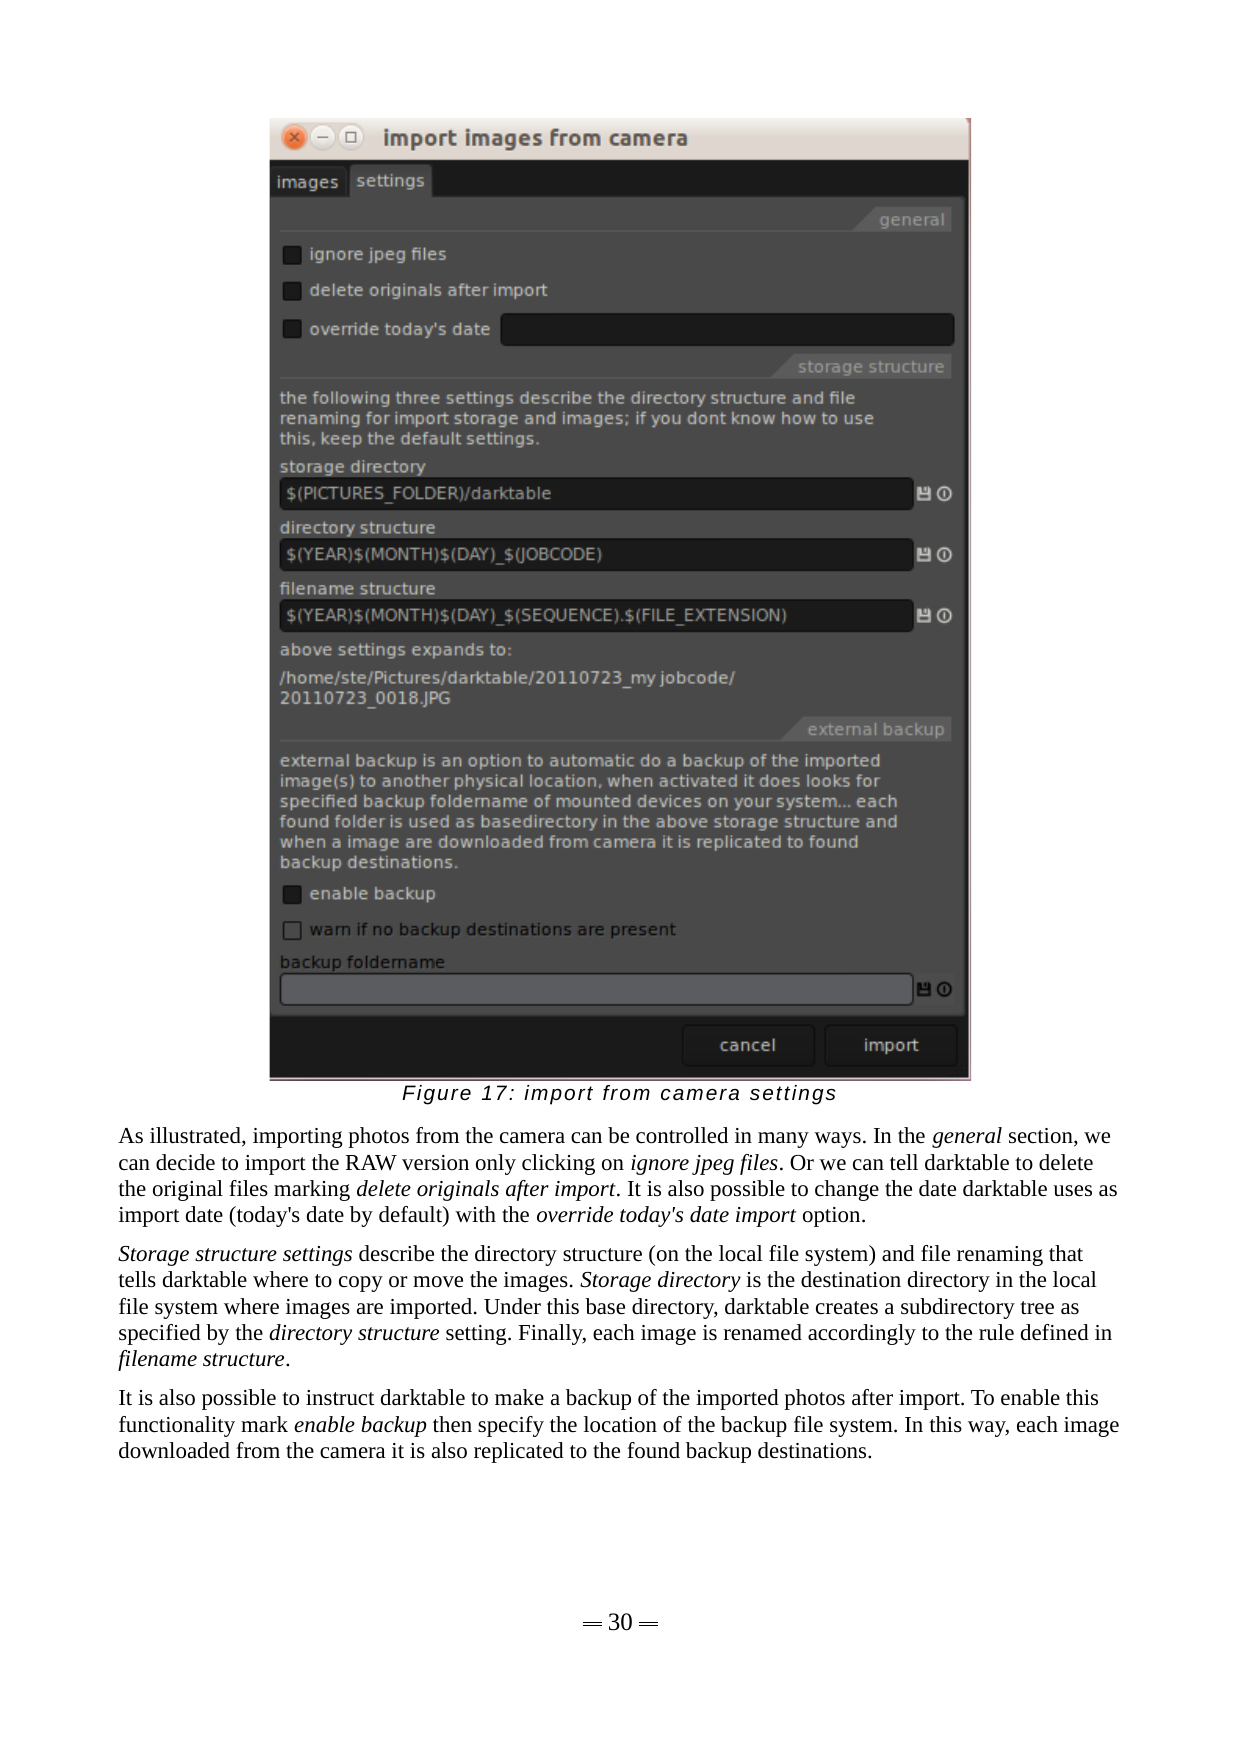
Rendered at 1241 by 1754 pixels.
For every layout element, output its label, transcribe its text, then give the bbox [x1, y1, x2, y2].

text Storage structure settings describe the directory structure (on the local file system) and file renaming that tells darktable where to copy or move the images. Storage directory is the destination directory in the local file system where images are imported. Under this base directory, darktable creates a subdirectory tree as specified by the directory structure setting. Finally, each image is renamed accordingly to the rule defined in filename structure. [118, 1240, 1122, 1372]
picture [269, 118, 972, 1081]
text Figure 17: import from camera settings [269, 1081, 971, 1104]
text It is also possible to instruct darktable to make a backup of the imported photos after import. To enable this functionality mark enable backup then specify the location of the backup file system. In this way, each image downloaded from the camera it is also replicated to the found backup destinations. [118, 1384, 1122, 1463]
text As illustrated, importing photos from the camera can be controlled in many ways. In the general section, we can decide to import the RAW version only clicking on ignore jpeg files. Or we can tell darktable to delete the original files marking delete originals after import. It is also possible to change the date darktable uses as import date (today's date by default) with the override today's date import option. [118, 1081, 1122, 1228]
